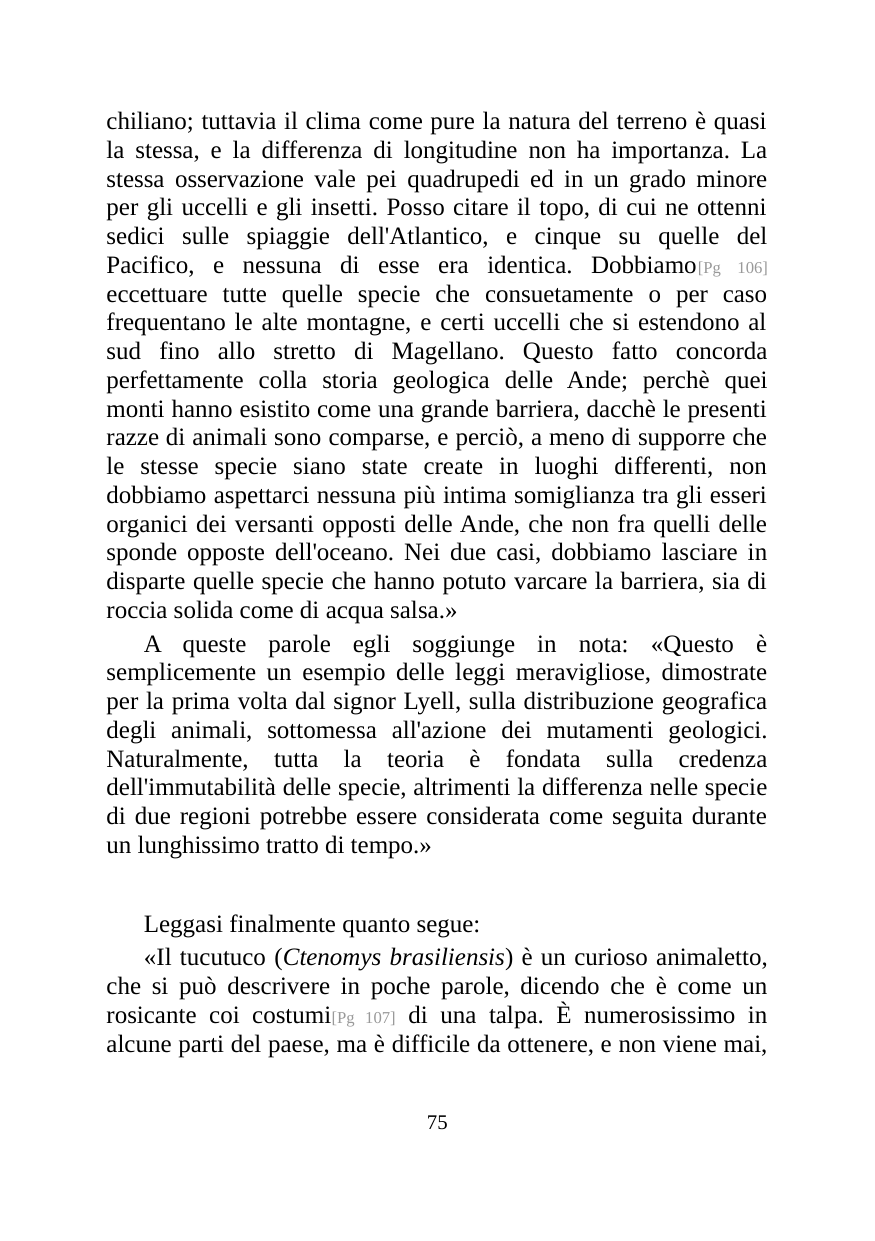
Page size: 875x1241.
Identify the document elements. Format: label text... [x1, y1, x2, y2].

text «Il tucutuco (Ctenomys brasiliensis) è un curioso animaletto, che si può descrivere in poche parole, dicendo che è come un rosicante coi costumi[Pg 107] di una talpa. È numerosissimo in alcune parti del paese, ma è difficile da ottenere, e non viene mai, [106, 942, 768, 1057]
text Leggasi finalmente quanto segue: [106, 909, 768, 937]
text chiliano; tuttavia il clima come pure la natura del terreno è quasi la stessa, e la differenza di longitudine non ha importanza. La stessa osservazione vale pei quadrupedi ed in un grado minore per gli uccelli e gli insetti. Posso citare il topo, di cui ne ottenni sedici sulle spiaggie dell'Atlantico, e cinque su quelle del Pacifico, e nessuna di esse era identica. Dobbiamo[Pg 106] eccettuare tutte quelle specie che consuetamente o per caso frequentano le alte montagne, e certi uccelli che si estendono al sud fino allo stretto di Magellano. Questo fatto concorda perfettamente colla storia geologica delle Ande; perchè quei monti hanno esistito come una grande barriera, dacchè le presenti razze di animali sono comparse, e perciò, a meno di supporre che le stesse specie siano state create in luoghi differenti, non dobbiamo aspettarci nessuna più intima somiglianza tra gli esseri organici dei versanti opposti delle Ande, che non fra quelli delle sponde opposte dell'oceano. Nei due casi, dobbiamo lasciare in disparte quelle specie che hanno potuto varcare la barriera, sia di roccia solida come di acqua salsa.» [106, 106, 768, 624]
text A queste parole egli soggiunge in nota: «Questo è semplicemente un esempio delle leggi meravigliose, dimostrate per la prima volta dal signor Lyell, sulla distribuzione geografica degli animali, sottomessa all'azione dei mutamenti geologici. Naturalmente, tutta la teoria è fondata sulla credenza dell'immutabilità delle specie, altrimenti la differenza nelle specie di due regioni potrebbe essere considerata come seguita durante un lunghissimo tratto di tempo.» [106, 629, 768, 859]
